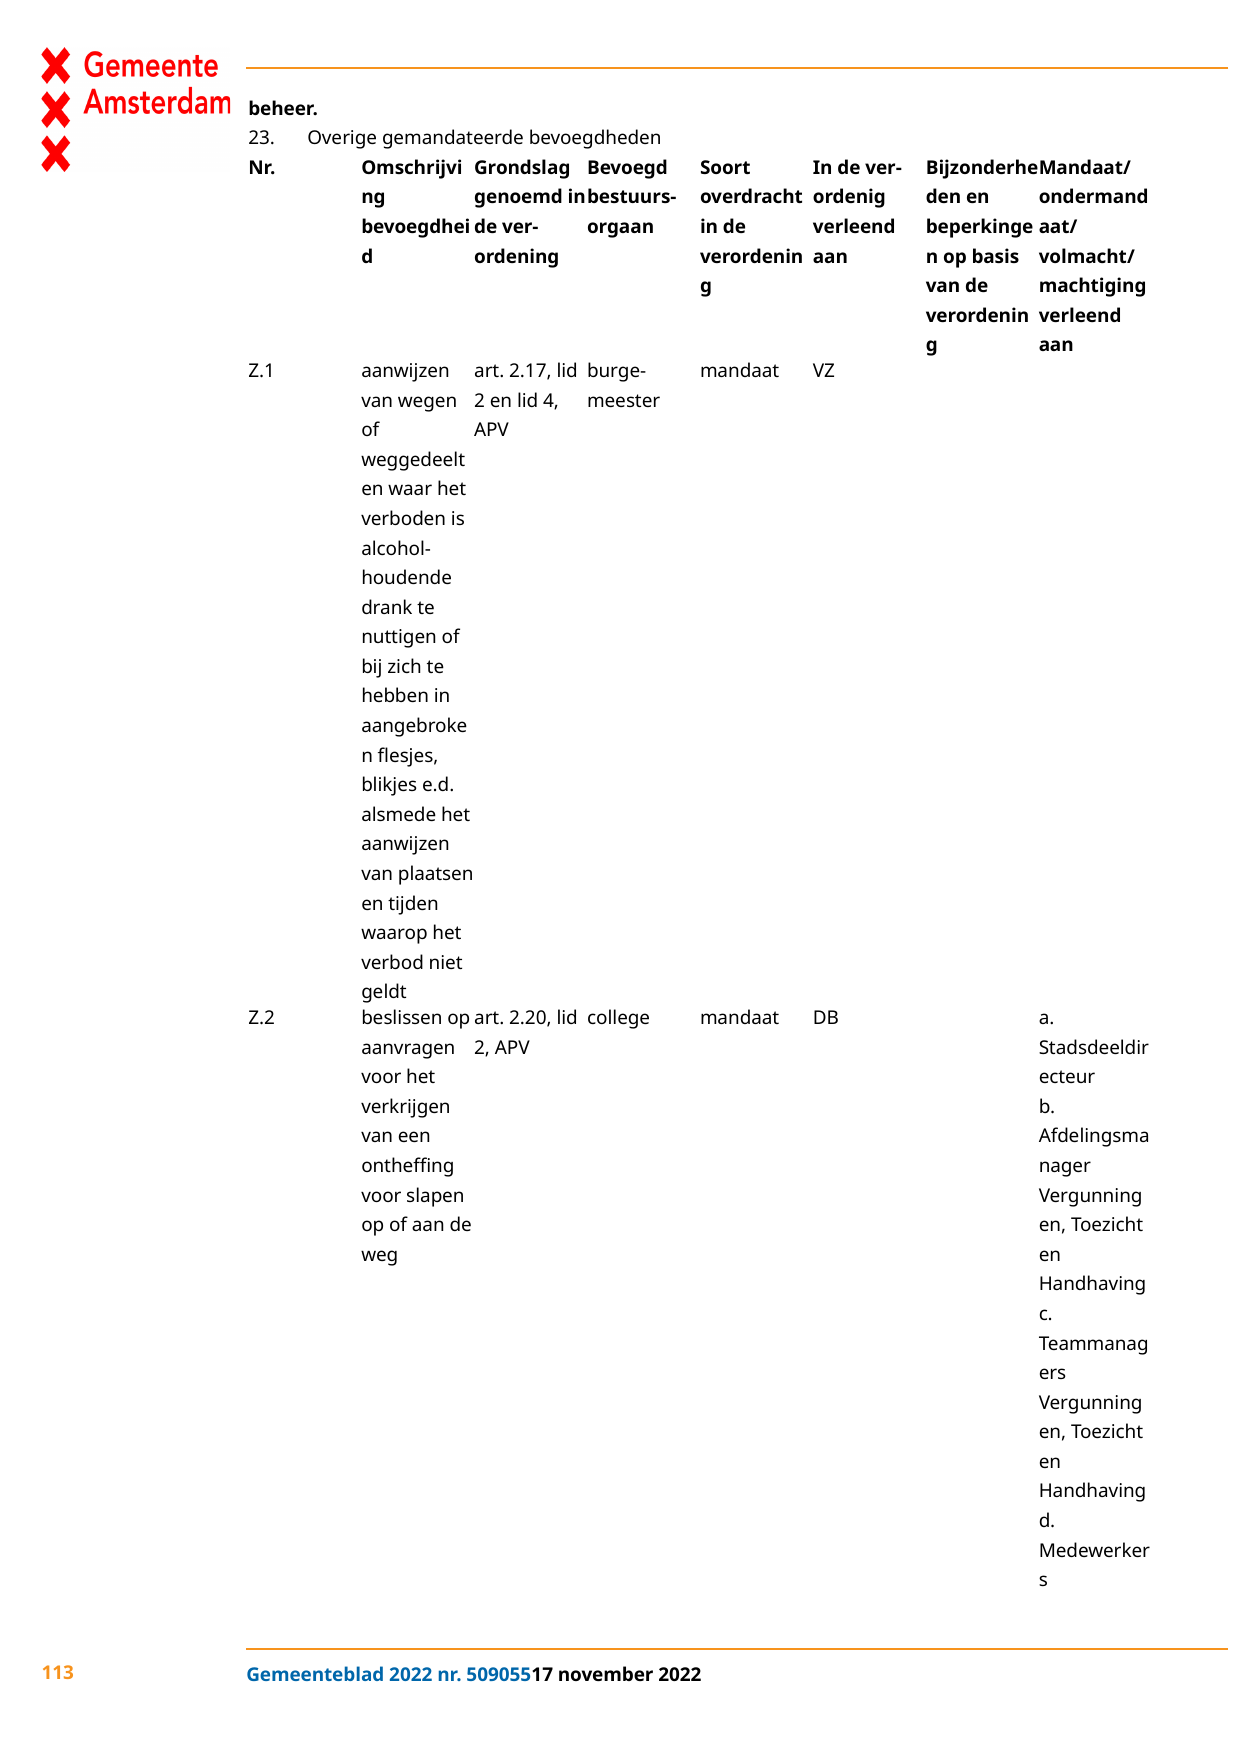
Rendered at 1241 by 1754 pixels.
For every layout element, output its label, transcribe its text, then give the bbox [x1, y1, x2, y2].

list Overige gemandateerde bevoegdheden [248, 124, 1152, 150]
table_cell beslissen op aanvragen voor het verkrijgen van een ontheffing voor slapen op of aan de weg [361, 1004, 474, 1592]
table_cell VZ [813, 357, 926, 1004]
table_cell [926, 357, 1038, 1004]
table_header Bevoegd bestuurs-orgaan [587, 154, 700, 357]
picture [41, 47, 231, 172]
table_cell college [587, 1004, 700, 1592]
table_cell [926, 1004, 1038, 1592]
table_cell aanwijzen van wegen of weggedeelten waar het verboden is alcohol-houdende drank te nuttigen of bij zich te hebben in aangebroken flesjes, blikjes e.d. alsmede het aanwijzen van plaatsen en tijden waarop het verbod niet geldt [361, 357, 474, 1004]
table_header In de ver- ordenig verleend aan [813, 154, 926, 357]
table_cell [1039, 357, 1152, 1004]
table_cell mandaat [700, 357, 813, 1004]
table_header Omschrijving bevoegdheid [361, 154, 474, 357]
text beheer. [248, 95, 1152, 121]
table_cell DB [813, 1004, 926, 1592]
table_cell Z.2 [248, 1004, 361, 1592]
table_cell mandaat [700, 1004, 813, 1592]
table_header Soort overdracht in de verordening [700, 154, 813, 357]
table_header Nr. [248, 154, 361, 357]
table_cell Z.1 [248, 357, 361, 1004]
table_header Bijzonderheden en beperkingen op basis van de verordening [926, 154, 1038, 357]
table_cell art. 2.20, lid 2, APV [474, 1004, 587, 1592]
table_cell burge-meester [587, 357, 700, 1004]
table_header Grondslag genoemd in de ver- ordening [474, 154, 587, 357]
table_cell art. 2.17, lid 2 en lid 4, APV [474, 357, 587, 1004]
table_header Mandaat/ondermandaat/ volmacht/machtiging verleend aan [1039, 154, 1152, 357]
table_cell a. Stadsdeeldirecteur b. Afdelingsmanager Vergunningen, Toezicht en Handhaving c. Teammanagers Vergunningen, Toezicht en Handhaving d. Medewerkers [1039, 1004, 1152, 1592]
